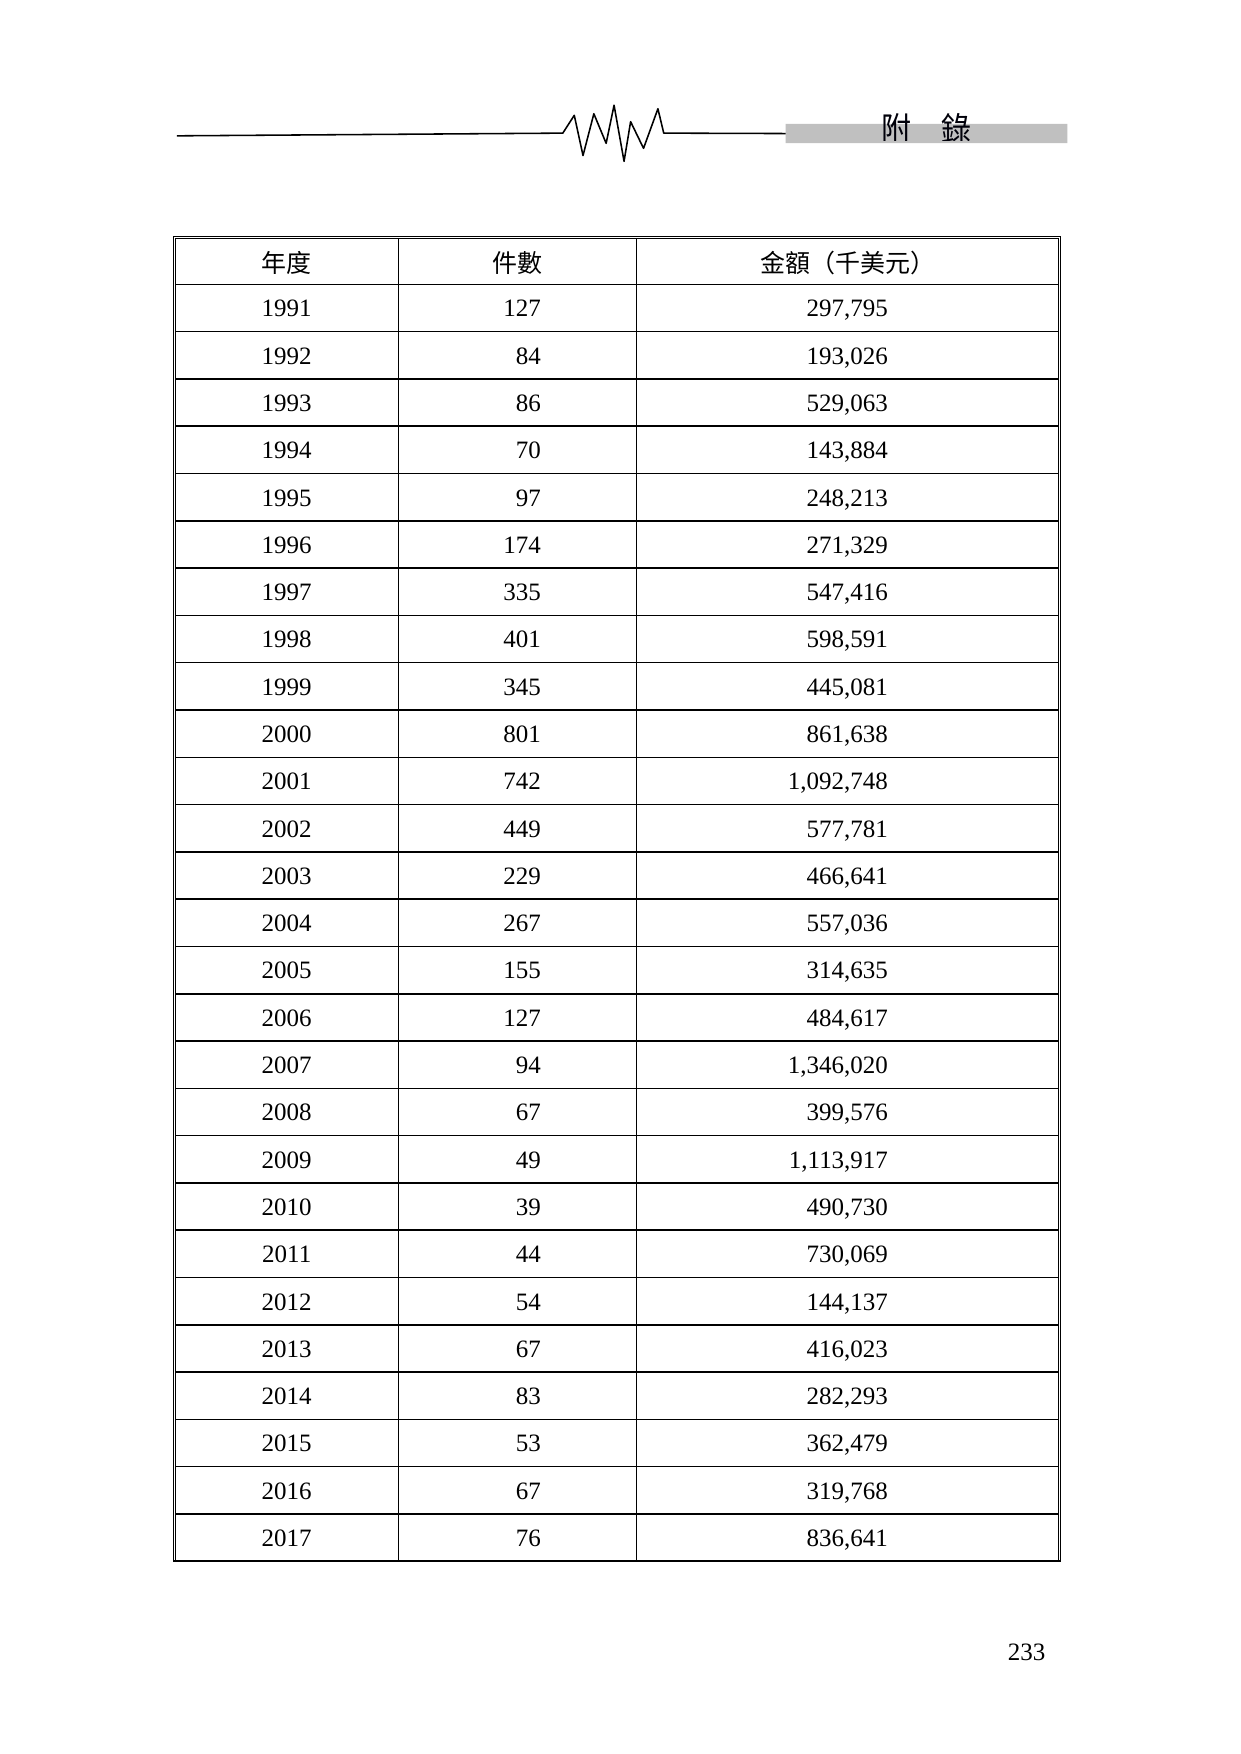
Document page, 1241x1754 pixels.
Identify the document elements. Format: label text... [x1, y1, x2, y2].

table_cell 577,781 [637, 805, 1058, 851]
table_cell 70 [399, 427, 636, 473]
table_cell 557,036 [637, 900, 1058, 946]
table_cell 1997 [176, 569, 398, 614]
table_cell 2017 [176, 1515, 398, 1560]
table_cell 84 [399, 332, 636, 378]
table_cell 144,137 [637, 1278, 1058, 1324]
table_cell 2011 [176, 1231, 398, 1277]
table_cell 1999 [176, 663, 398, 709]
table_cell 335 [399, 569, 636, 614]
table_cell 345 [399, 663, 636, 709]
table_cell 1993 [176, 380, 398, 425]
table_cell 1998 [176, 616, 398, 662]
table_cell 598,591 [637, 616, 1058, 662]
table_cell 836,641 [637, 1515, 1058, 1560]
table_cell 1991 [176, 285, 398, 331]
table_cell 86 [399, 380, 636, 425]
table_cell 401 [399, 616, 636, 662]
table_cell 49 [399, 1136, 636, 1182]
table_cell 2001 [176, 758, 398, 804]
table_cell 267 [399, 900, 636, 946]
table_cell 155 [399, 947, 636, 993]
table_cell 94 [399, 1042, 636, 1087]
table_cell 1,346,020 [637, 1042, 1058, 1087]
table_cell 1994 [176, 427, 398, 473]
table_cell 67 [399, 1467, 636, 1513]
table_cell 1995 [176, 474, 398, 520]
table_cell 2005 [176, 947, 398, 993]
table_header 金額（千美元） [637, 239, 1058, 283]
table_cell 2007 [176, 1042, 398, 1087]
table_cell 143,884 [637, 427, 1058, 473]
table_cell 248,213 [637, 474, 1058, 520]
table_cell 297,795 [637, 285, 1058, 331]
table_cell 1,092,748 [637, 758, 1058, 804]
table_cell 314,635 [637, 947, 1058, 993]
table_cell 97 [399, 474, 636, 520]
table_cell 445,081 [637, 663, 1058, 709]
table_cell 67 [399, 1089, 636, 1135]
table_cell 529,063 [637, 380, 1058, 425]
table_cell 319,768 [637, 1467, 1058, 1513]
table_cell 2016 [176, 1467, 398, 1513]
table_cell 742 [399, 758, 636, 804]
table_cell 44 [399, 1231, 636, 1277]
table_cell 2006 [176, 995, 398, 1040]
table_cell 39 [399, 1184, 636, 1229]
table_cell 83 [399, 1373, 636, 1418]
table_cell 127 [399, 995, 636, 1040]
table_cell 2009 [176, 1136, 398, 1182]
table_cell 1,113,917 [637, 1136, 1058, 1182]
table_cell 466,641 [637, 853, 1058, 898]
table_cell 2012 [176, 1278, 398, 1324]
table_cell 54 [399, 1278, 636, 1324]
table_cell 484,617 [637, 995, 1058, 1040]
table_cell 229 [399, 853, 636, 898]
table_cell 2010 [176, 1184, 398, 1229]
table_cell 547,416 [637, 569, 1058, 614]
table_cell 2014 [176, 1373, 398, 1418]
table_cell 801 [399, 711, 636, 756]
table_cell 174 [399, 522, 636, 567]
table_header 件數 [399, 239, 636, 283]
table_cell 53 [399, 1420, 636, 1466]
table_cell 2000 [176, 711, 398, 756]
table_cell 193,026 [637, 332, 1058, 378]
table_cell 449 [399, 805, 636, 851]
table_cell 362,479 [637, 1420, 1058, 1466]
table_header 年度 [176, 239, 398, 283]
table_cell 1996 [176, 522, 398, 567]
table_cell 67 [399, 1326, 636, 1371]
table_cell 2015 [176, 1420, 398, 1466]
table_cell 490,730 [637, 1184, 1058, 1229]
table_cell 399,576 [637, 1089, 1058, 1135]
table_cell 861,638 [637, 711, 1058, 756]
table_cell 76 [399, 1515, 636, 1560]
table_cell 2003 [176, 853, 398, 898]
table_cell 282,293 [637, 1373, 1058, 1418]
table_cell 2008 [176, 1089, 398, 1135]
table_cell 127 [399, 285, 636, 331]
table_cell 730,069 [637, 1231, 1058, 1277]
table_cell 1992 [176, 332, 398, 378]
table_cell 271,329 [637, 522, 1058, 567]
table_cell 416,023 [637, 1326, 1058, 1371]
table_cell 2004 [176, 900, 398, 946]
table_cell 2013 [176, 1326, 398, 1371]
table_cell 2002 [176, 805, 398, 851]
